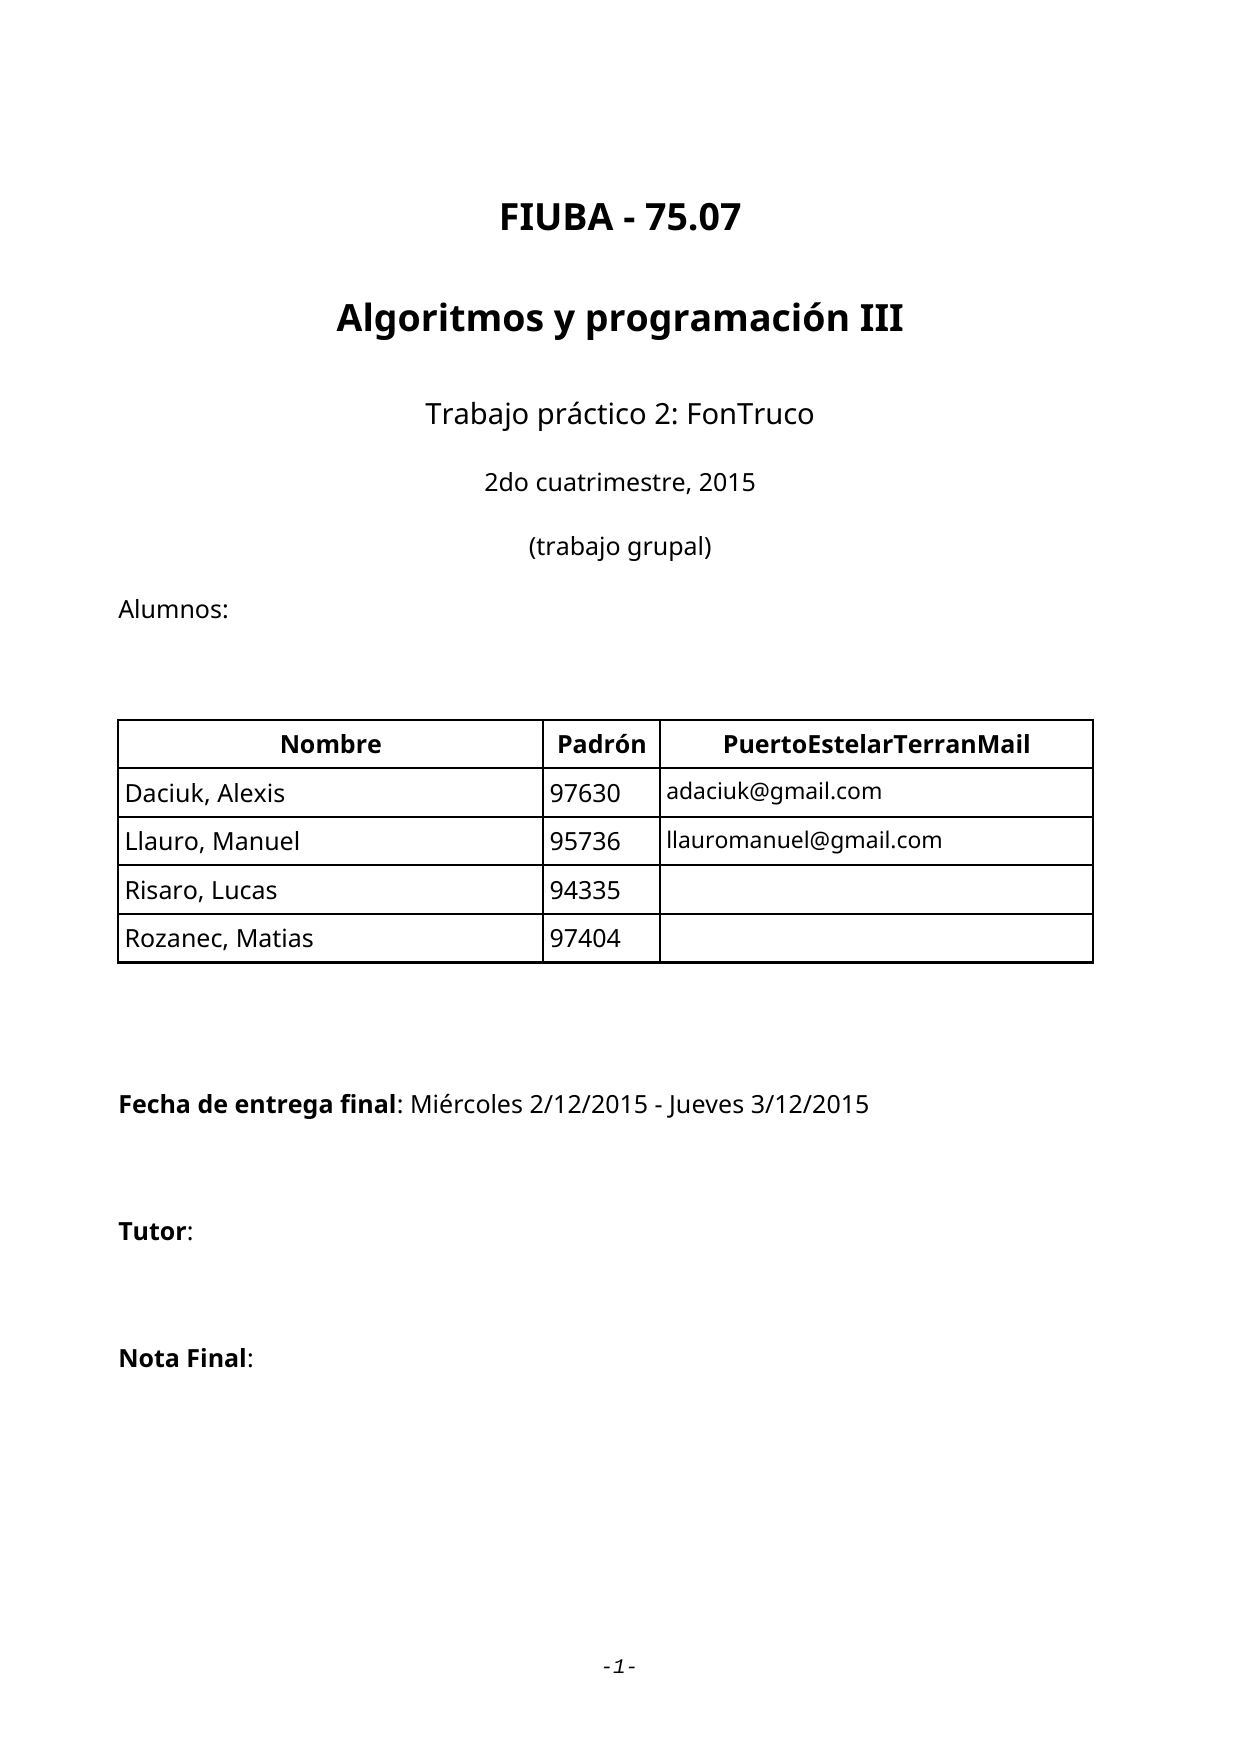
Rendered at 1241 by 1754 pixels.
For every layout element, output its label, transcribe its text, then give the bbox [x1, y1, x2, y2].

table_cell adaciuk@gmail.com [661, 769, 1092, 816]
table_cell 95736 [544, 818, 659, 864]
table_cell [661, 866, 1092, 913]
text Trabajo práctico 2: FonTruco [118, 393, 1122, 433]
text Algoritmos y programación III [118, 292, 1122, 343]
text 2do cuatrimestre, 2015 [118, 465, 1122, 499]
text Tutor: [118, 1213, 1122, 1248]
table_cell 97404 [544, 915, 659, 961]
text Alumnos: [118, 592, 1122, 626]
table_cell 94335 [544, 866, 659, 913]
text FIUBA - 75.07 [118, 190, 1122, 241]
text Nota Final: [118, 1341, 1122, 1375]
table_cell llauromanuel@gmail.com [661, 818, 1092, 864]
table_cell Risaro, Lucas [119, 866, 542, 913]
text Fecha de entrega final: Miércoles 2/12/2015 - Jueves 3/12/2015 [118, 1086, 1122, 1121]
text (trabajo grupal) [118, 529, 1122, 563]
table_cell Llauro, Manuel [119, 818, 542, 864]
table_header Nombre [119, 721, 542, 767]
table_cell [661, 915, 1092, 961]
table_cell Daciuk, Alexis [119, 769, 542, 816]
table_header PuertoEstelarTerranMail [661, 721, 1092, 767]
table_cell 97630 [544, 769, 659, 816]
table_cell Rozanec, Matias [119, 915, 542, 961]
table_header Padrón [544, 721, 659, 767]
